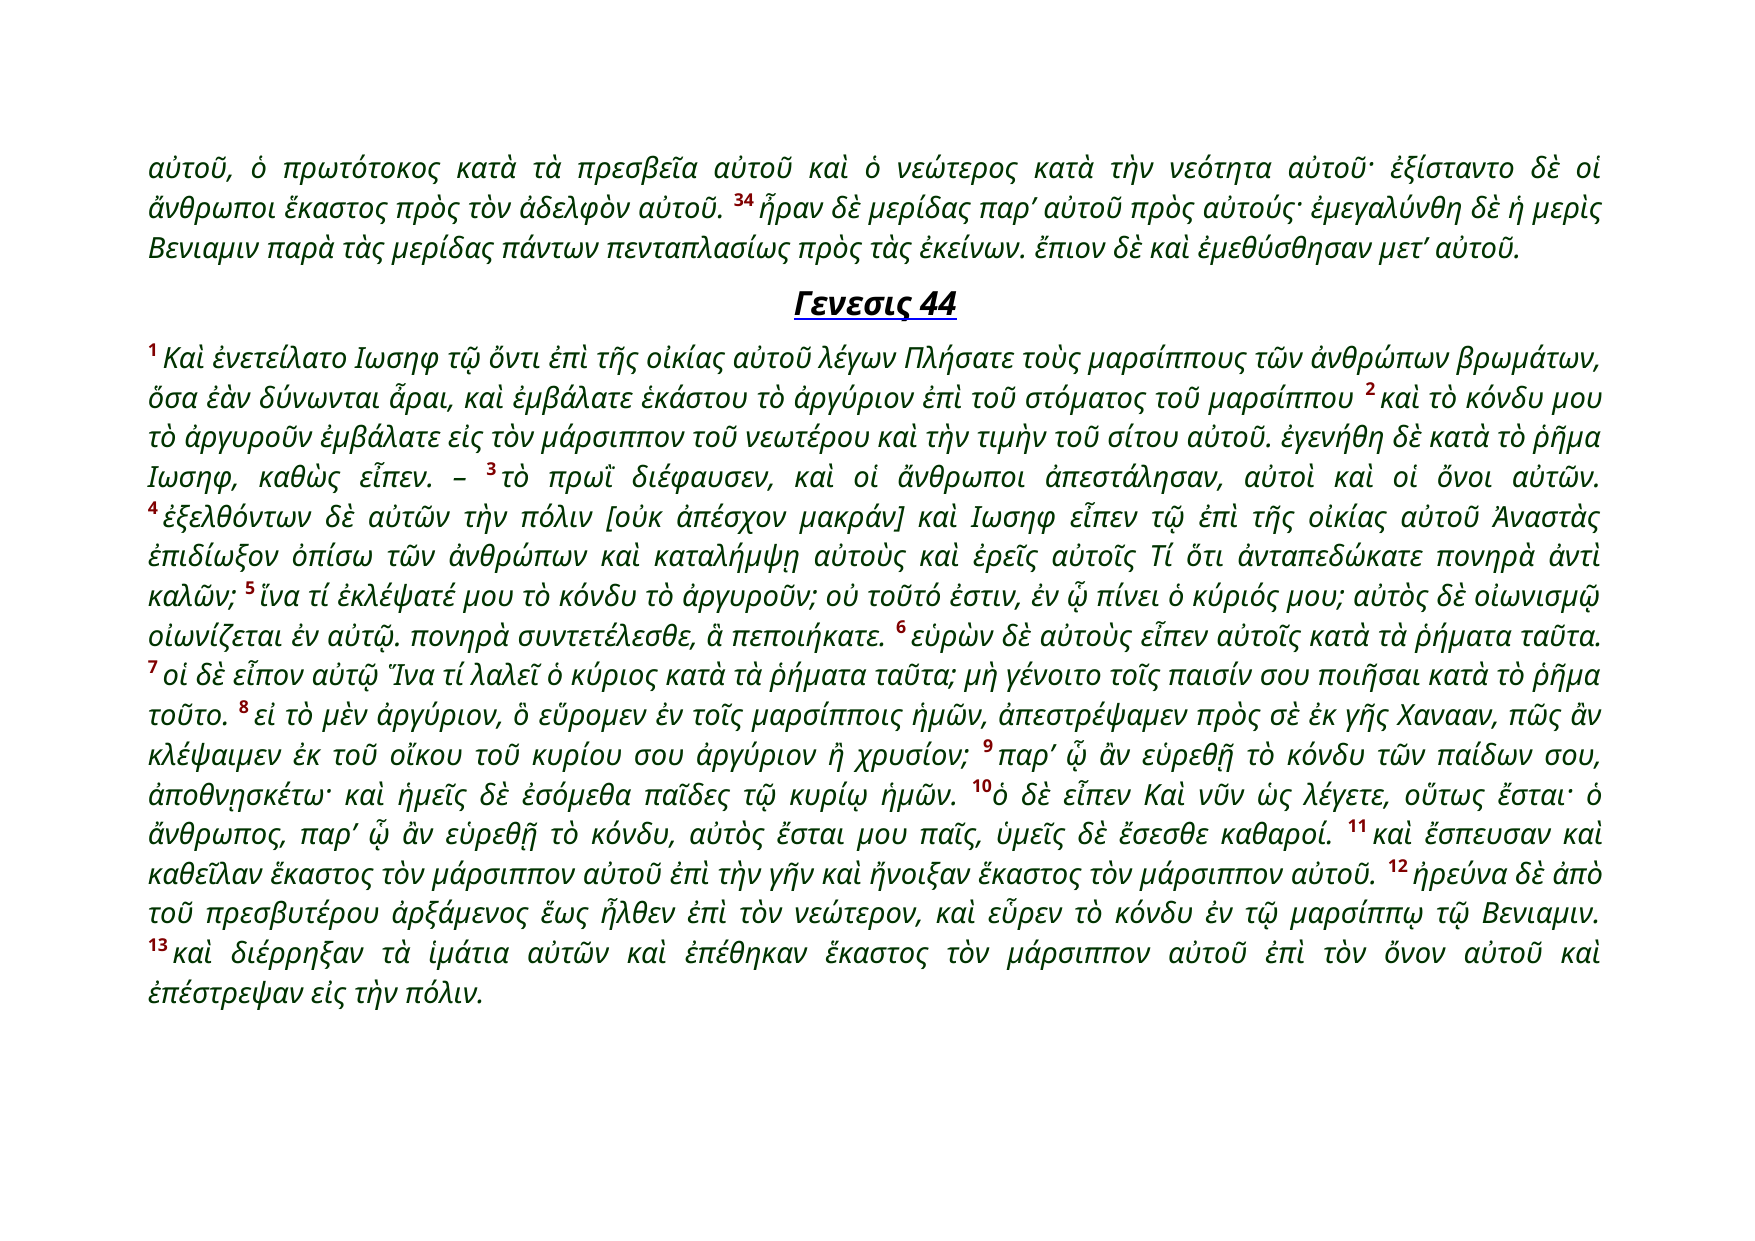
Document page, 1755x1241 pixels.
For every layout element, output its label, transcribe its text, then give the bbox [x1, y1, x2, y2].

text αὐτοῦ, ὁ πρωτότοκος κατὰ τὰ πρεσβεῖα αὐτοῦ καὶ ὁ νεώτερος κατὰ τὴν νεότητα αὐτοῦ· ἐξίσταντο δὲ οἱ ἄνθρωποι ἕκαστος πρὸς τὸν ἀδελφὸν αὐτοῦ. 34 ἦραν δὲ μερίδας παρ’ αὐτοῦ πρὸς αὐτούς· ἐμεγαλύνθη δὲ ἡ μερὶς Βενιαμιν παρὰ τὰς μερίδας πάντων πενταπλασίως πρὸς τὰς ἐκείνων. ἔπιον δὲ καὶ ἐμεθύσθησαν μετ’ αὐτοῦ. [148, 148, 1606, 267]
text 1 Καὶ ἐνετείλατο Ιωσηφ τῷ ὄντι ἐπὶ τῆς οἰκίας αὐτοῦ λέγων Πλήσατε τοὺς μαρσίππους τῶν ἀνθρώπων βρωμάτων, ὅσα ἐὰν δύνωνται ἆραι, καὶ ἐμβάλατε ἑκάστου τὸ ἀργύριον ἐπὶ τοῦ στόματος τοῦ μαρσίππου 2 καὶ τὸ κόνδυ μου τὸ ἀργυροῦν ἐμβάλατε εἰς τὸν μάρσιππον τοῦ νεωτέρου καὶ τὴν τιμὴν τοῦ σίτου αὐτοῦ. ἐγενήθη δὲ κατὰ τὸ ῥῆμα Ιωσηφ, καθὼς εἶπεν. – 3 τὸ πρωῒ διέφαυσεν, καὶ οἱ ἄνθρωποι ἀπεστάλησαν, αὐτοὶ καὶ οἱ ὄνοι αὐτῶν. 4 ἐξελθόντων δὲ αὐτῶν τὴν πόλιν [οὐκ ἀπέσχον μακράν] καὶ Ιωσηφ εἶπεν τῷ ἐπὶ τῆς οἰκίας αὐτοῦ Ἀναστὰς ἐπιδίωξον ὀπίσω τῶν ἀνθρώπων καὶ καταλήμψῃ αὐτοὺς καὶ ἐρεῖς αὐτοῖς Τί ὅτι ἀνταπεδώκατε πονηρὰ ἀντὶ καλῶν; 5 ἵνα τί ἐκλέψατέ μου τὸ κόνδυ τὸ ἀργυροῦν; οὐ τοῦτό ἐστιν, ἐν ᾧ πίνει ὁ κύριός μου; αὐτὸς δὲ οἰωνισμῷ οἰωνίζεται ἐν αὐτῷ. πονηρὰ συντετέλεσθε, ἃ πεποιήκατε. 6 εὑρὼν δὲ αὐτοὺς εἶπεν αὐτοῖς κατὰ τὰ ῥήματα ταῦτα. 7 οἱ δὲ εἶπον αὐτῷ Ἵνα τί λαλεῖ ὁ κύριος κατὰ τὰ ῥήματα ταῦτα; μὴ γένοιτο τοῖς παισίν σου ποιῆσαι κατὰ τὸ ῥῆμα τοῦτο. 8 εἰ τὸ μὲν ἀργύριον, ὃ εὕρομεν ἐν τοῖς μαρσίπποις ἡμῶν, ἀπεστρέψαμεν πρὸς σὲ ἐκ γῆς Χανααν, πῶς ἂν κλέψαιμεν ἐκ τοῦ οἴκου τοῦ κυρίου σου ἀργύριον ἢ χρυσίον; 9 παρ’ ᾧ ἂν εὑρεθῇ τὸ κόνδυ τῶν παίδων σου, ἀποθνῃσκέτω· καὶ ἡμεῖς δὲ ἐσόμεθα παῖδες τῷ κυρίῳ ἡμῶν. 10ὁ δὲ εἶπεν Καὶ νῦν ὡς λέγετε, οὕτως ἔσται· ὁ ἄνθρωπος, παρ’ ᾧ ἂν εὑρεθῇ τὸ κόνδυ, αὐτὸς ἔσται μου παῖς, ὑμεῖς δὲ ἔσεσθε καθαροί. 11 καὶ ἔσπευσαν καὶ καθεῖλαν ἕκαστος τὸν μάρσιππον αὐτοῦ ἐπὶ τὴν γῆν καὶ ἤνοιξαν ἕκαστος τὸν μάρσιππον αὐτοῦ. 12 ἠρεύνα δὲ ἀπὸ τοῦ πρεσβυτέρου ἀρξάμενος ἕως ἦλθεν ἐπὶ τὸν νεώτερον, καὶ εὗρεν τὸ κόνδυ ἐν τῷ μαρσίππῳ τῷ Βενιαμιν. 13 καὶ διέρρηξαν τὰ ἱμάτια αὐτῶν καὶ ἐπέθηκαν ἕκαστος τὸν μάρσιππον αὐτοῦ ἐπὶ τὸν ὄνον αὐτοῦ καὶ ἐπέστρεψαν εἰς τὴν πόλιν. [148, 337, 1606, 1012]
text Γενεσις 44 [148, 279, 1606, 325]
